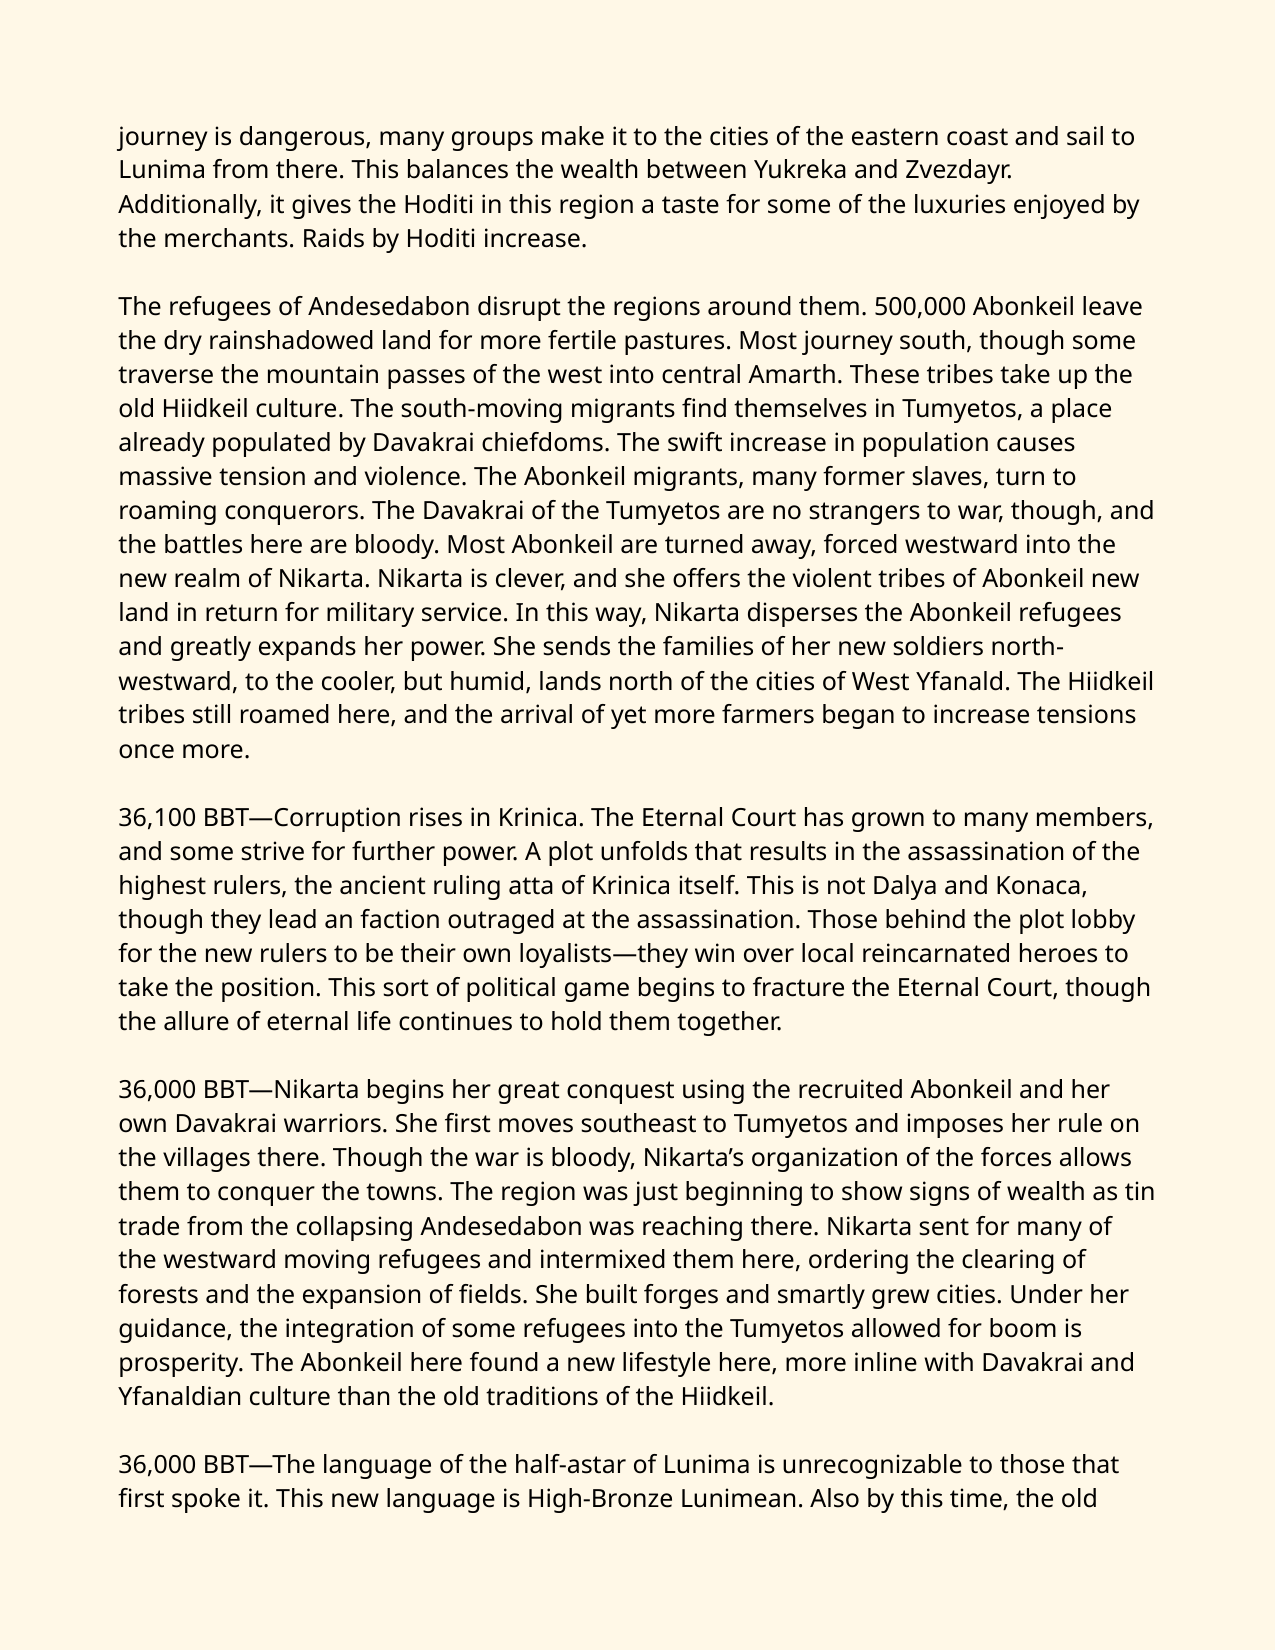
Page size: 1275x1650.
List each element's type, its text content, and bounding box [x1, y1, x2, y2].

text The refugees of Andesedabon disrupt the regions around them. 500,000 Abonkeil leave the dry rainshadowed land for more fertile pastures. Most journey south, though some traverse the mountain passes of the west into central Amarth. These tribes take up the old Hiidkeil culture. The south-moving migrants find themselves in Tumyetos, a place already populated by Davakrai chiefdoms. The swift increase in population causes massive tension and violence. The Abonkeil migrants, many former slaves, turn to roaming conquerors. The Davakrai of the Tumyetos are no strangers to war, though, and the battles here are bloody. Most Abonkeil are turned away, forced westward into the new realm of Nikarta. Nikarta is clever, and she offers the violent tribes of Abonkeil new land in return for military service. In this way, Nikarta disperses the Abonkeil refugees and greatly expands her power. She sends the families of her new soldiers north-westward, to the cooler, but humid, lands north of the cities of West Yfanald. The Hiidkeil tribes still roamed here, and the arrival of yet more farmers began to increase tensions once more. [118, 288, 1157, 765]
text 36,000 BBT—The language of the half-astar of Lunima is unrecognizable to those that first spoke it. This new language is High-Bronze Lunimean. Also by this time, the old [118, 1447, 1157, 1515]
text 36,100 BBT—Corruption rises in Krinica. The Eternal Court has grown to many members, and some strive for further power. A plot unfolds that results in the assassination of the highest rulers, the ancient ruling atta of Krinica itself. This is not Dalya and Konaca, though they lead an faction outraged at the assassination. Those behind the plot lobby for the new rulers to be their own loyalists—they win over local reincarnated heroes to take the position. This sort of political game begins to fracture the Eternal Court, though the allure of eternal life continues to hold them together. [118, 799, 1157, 1038]
text 36,000 BBT—Nikarta begins her great conquest using the recruited Abonkeil and her own Davakrai warriors. She first moves southeast to Tumyetos and imposes her rule on the villages there. Though the war is bloody, Nikarta’s organization of the forces allows them to conquer the towns. The region was just beginning to show signs of wealth as tin trade from the collapsing Andesedabon was reaching there. Nikarta sent for many of the westward moving refugees and intermixed them here, ordering the clearing of forests and the expansion of fields. She built forges and smartly grew cities. Under her guidance, the integration of some refugees into the Tumyetos allowed for boom is prosperity. The Abonkeil here found a new lifestyle here, more inline with Davakrai and Yfanaldian culture than the old traditions of the Hiidkeil. [118, 1072, 1157, 1412]
text journey is dangerous, many groups make it to the cities of the eastern coast and sail to Lunima from there. This balances the wealth between Yukreka and Zvezdayr. Additionally, it gives the Hoditi in this region a taste for some of the luxuries enjoyed by the merchants. Raids by Hoditi increase. [118, 118, 1157, 254]
